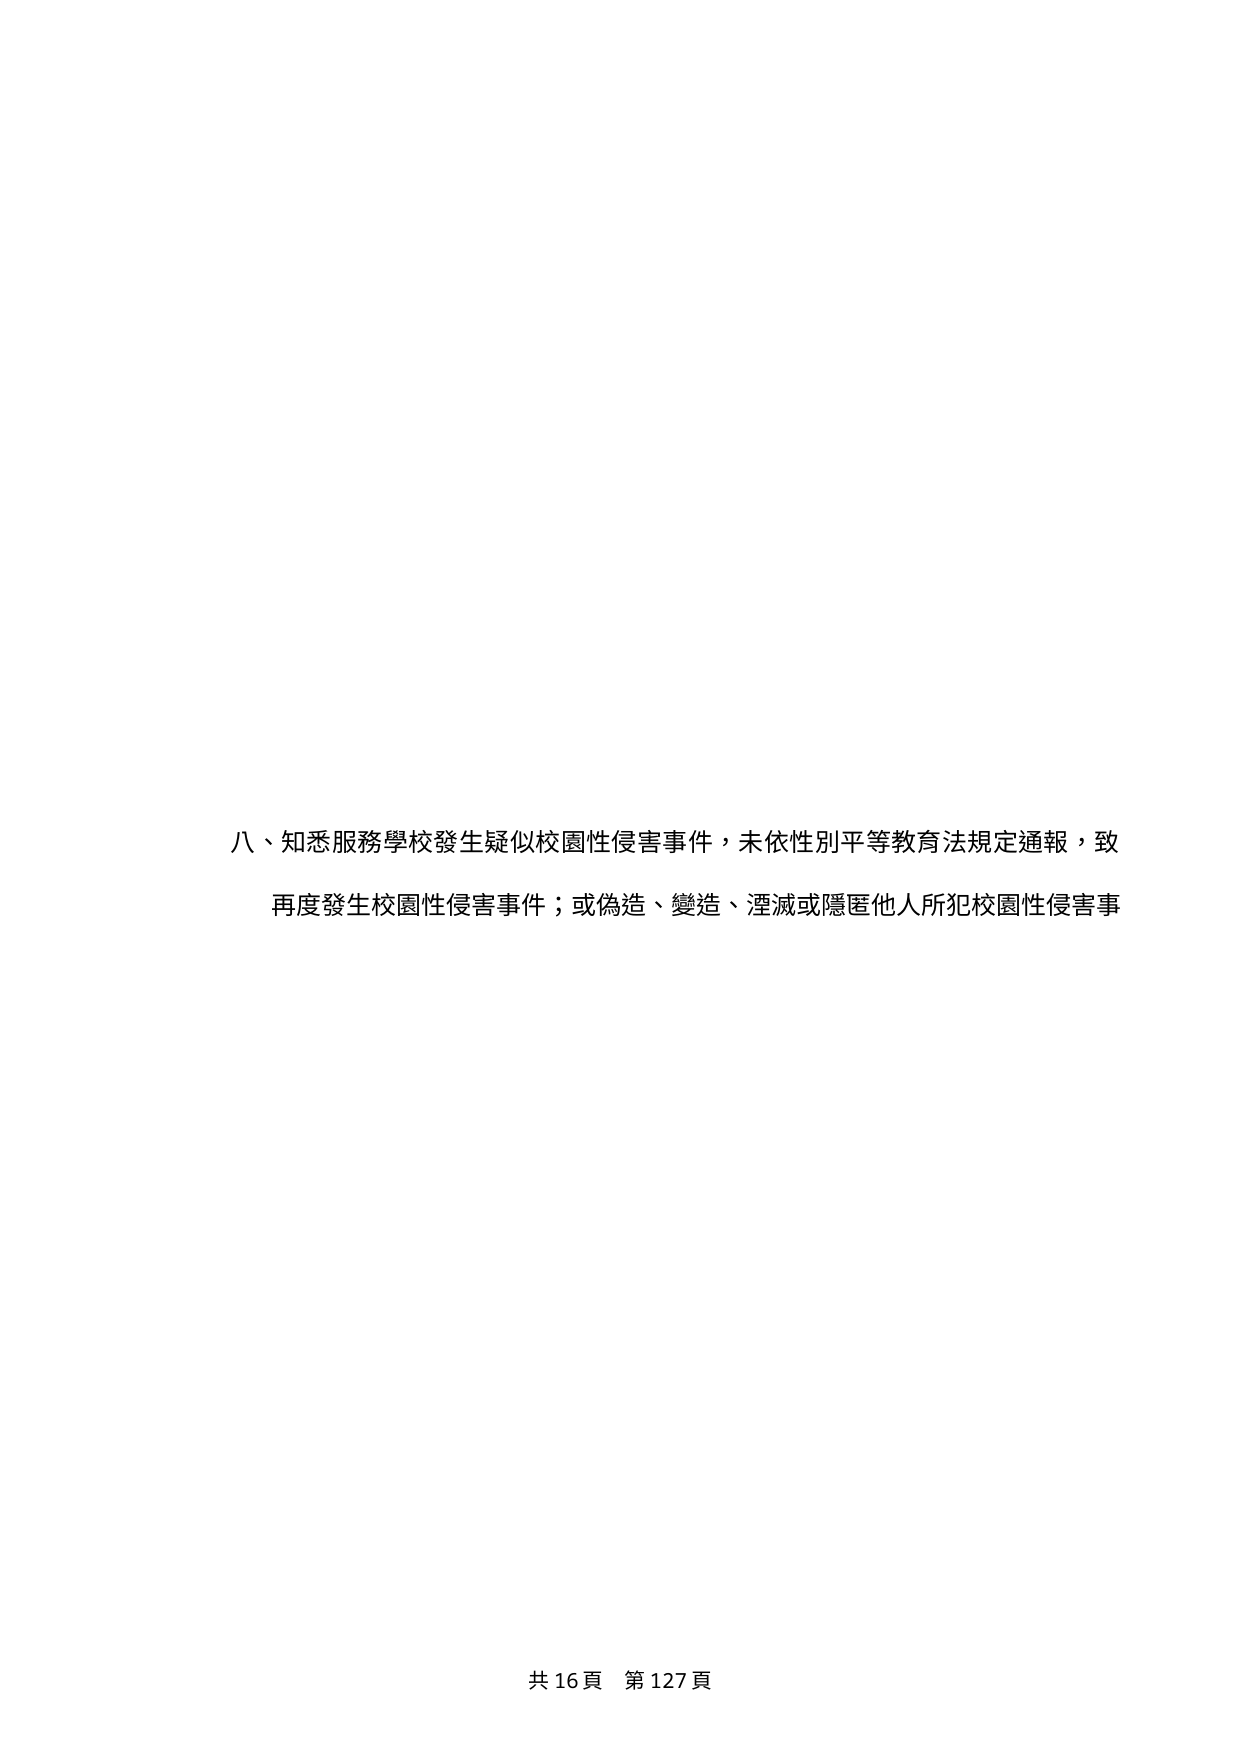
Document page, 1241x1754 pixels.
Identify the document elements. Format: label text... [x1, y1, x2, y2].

text 八、知悉服務學校發生疑似校園性侵害事件，未依性別平等教育法規定通報，致再度發生校園性侵害事件；或偽造、變造、湮滅或隱匿他人所犯校園性侵害事 [230, 799, 1122, 924]
